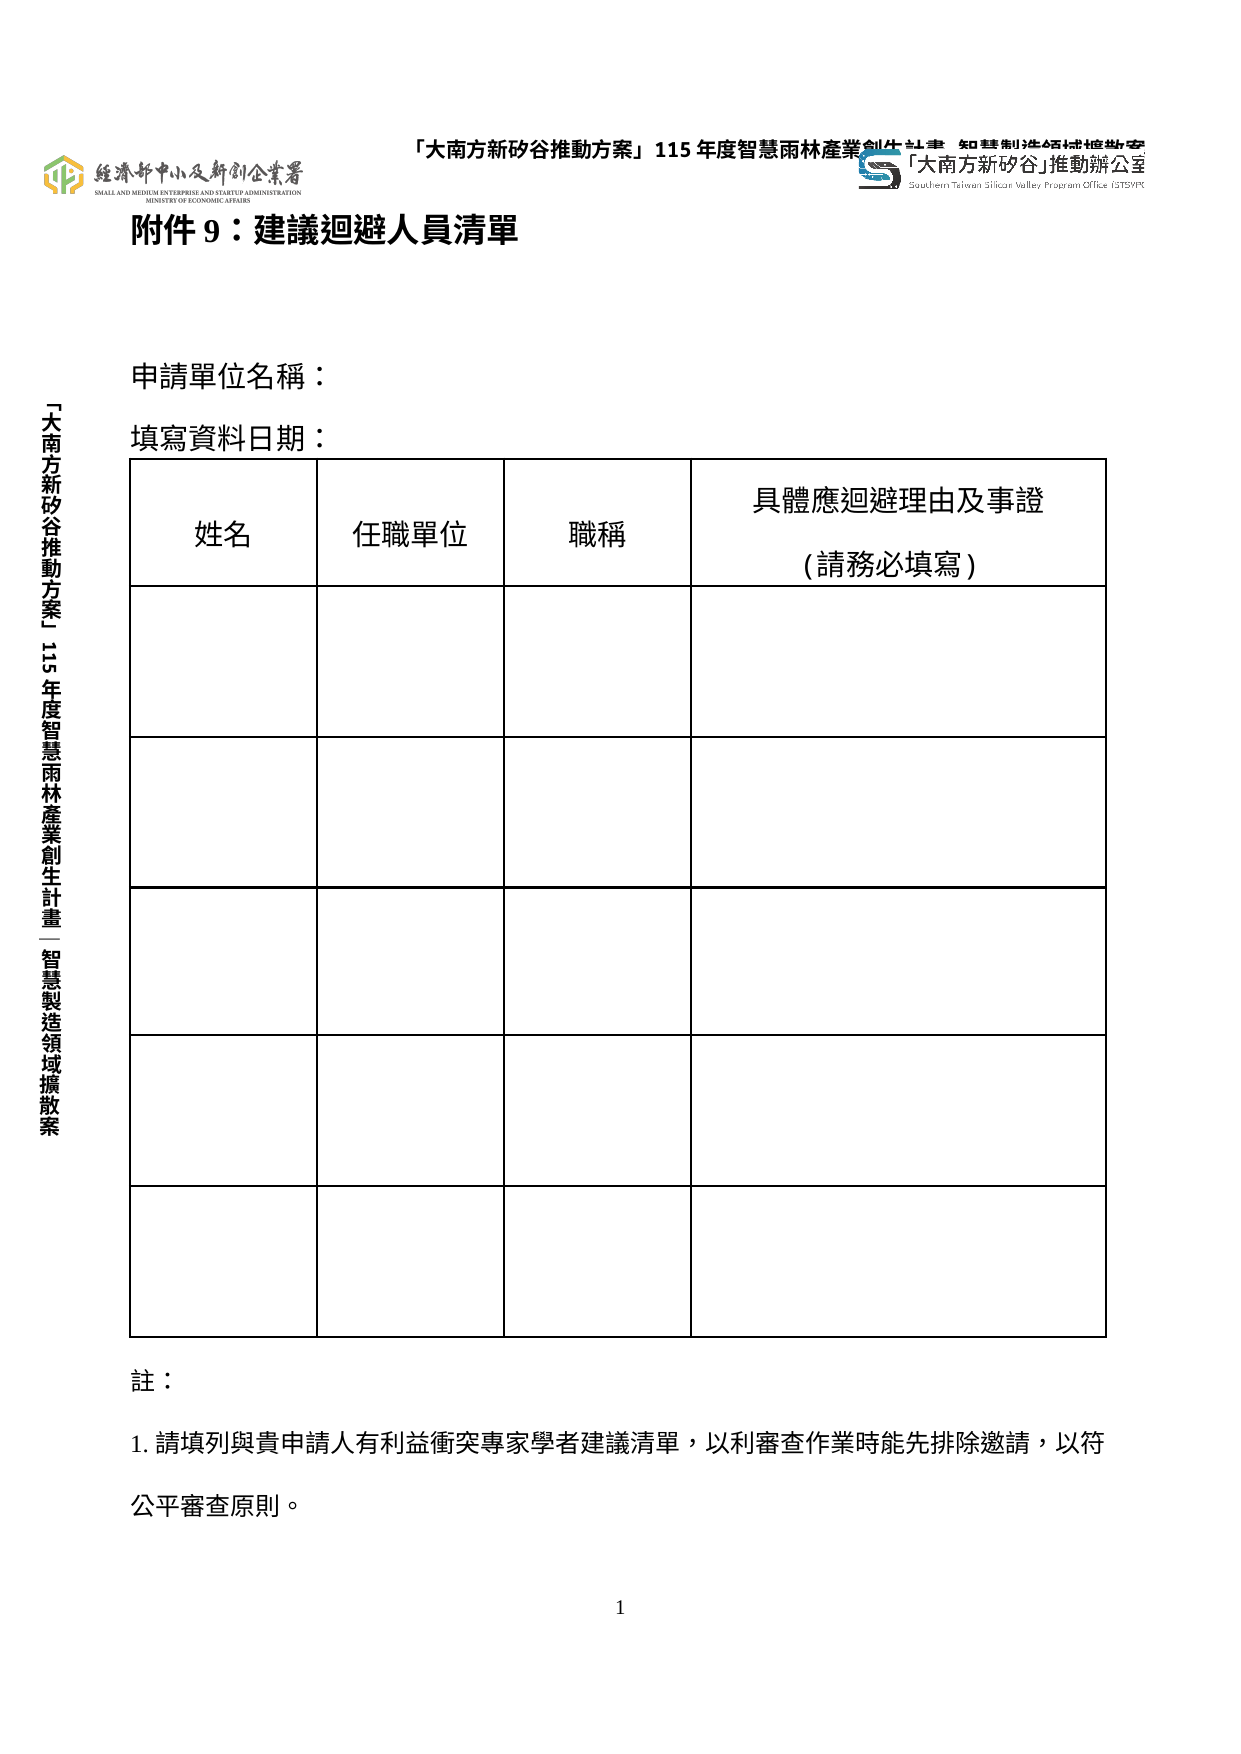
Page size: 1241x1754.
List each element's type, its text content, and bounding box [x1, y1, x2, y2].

subtitle 附件9：建議迴避人員清單 [130, 163, 1110, 251]
table_cell [505, 1036, 690, 1185]
table_cell [692, 738, 1105, 886]
table_cell [692, 587, 1105, 736]
table_cell [131, 1187, 316, 1336]
table_cell [692, 1187, 1105, 1336]
table_header 任職單位 [318, 460, 503, 585]
table_cell [318, 1036, 503, 1185]
table_header 具體應迴避理由及事證 (請務必填寫) [692, 460, 1105, 585]
text 1. 請填列與貴申請人有利益衝突專家學者建議清單，以利審查作業時能先排除邀請，以符公平審查原則。 [130, 1400, 1110, 1525]
text 註： [130, 1338, 1110, 1400]
table_cell [318, 587, 503, 736]
table_cell [318, 738, 503, 886]
table_cell [318, 1187, 503, 1336]
table_cell [692, 889, 1105, 1034]
table_cell [505, 889, 690, 1034]
text 申請單位名稱： [130, 333, 1110, 395]
table_cell [505, 1187, 690, 1336]
table_header 姓名 [131, 460, 316, 585]
table_header 職稱 [505, 460, 690, 585]
table_cell [131, 889, 316, 1034]
table_cell [131, 1036, 316, 1185]
text 填寫資料日期： [130, 395, 1110, 458]
table_cell [318, 889, 503, 1034]
table_cell [505, 738, 690, 886]
table_cell [505, 587, 690, 736]
table_cell [692, 1036, 1105, 1185]
table_cell [131, 587, 316, 736]
table_cell [131, 738, 316, 886]
